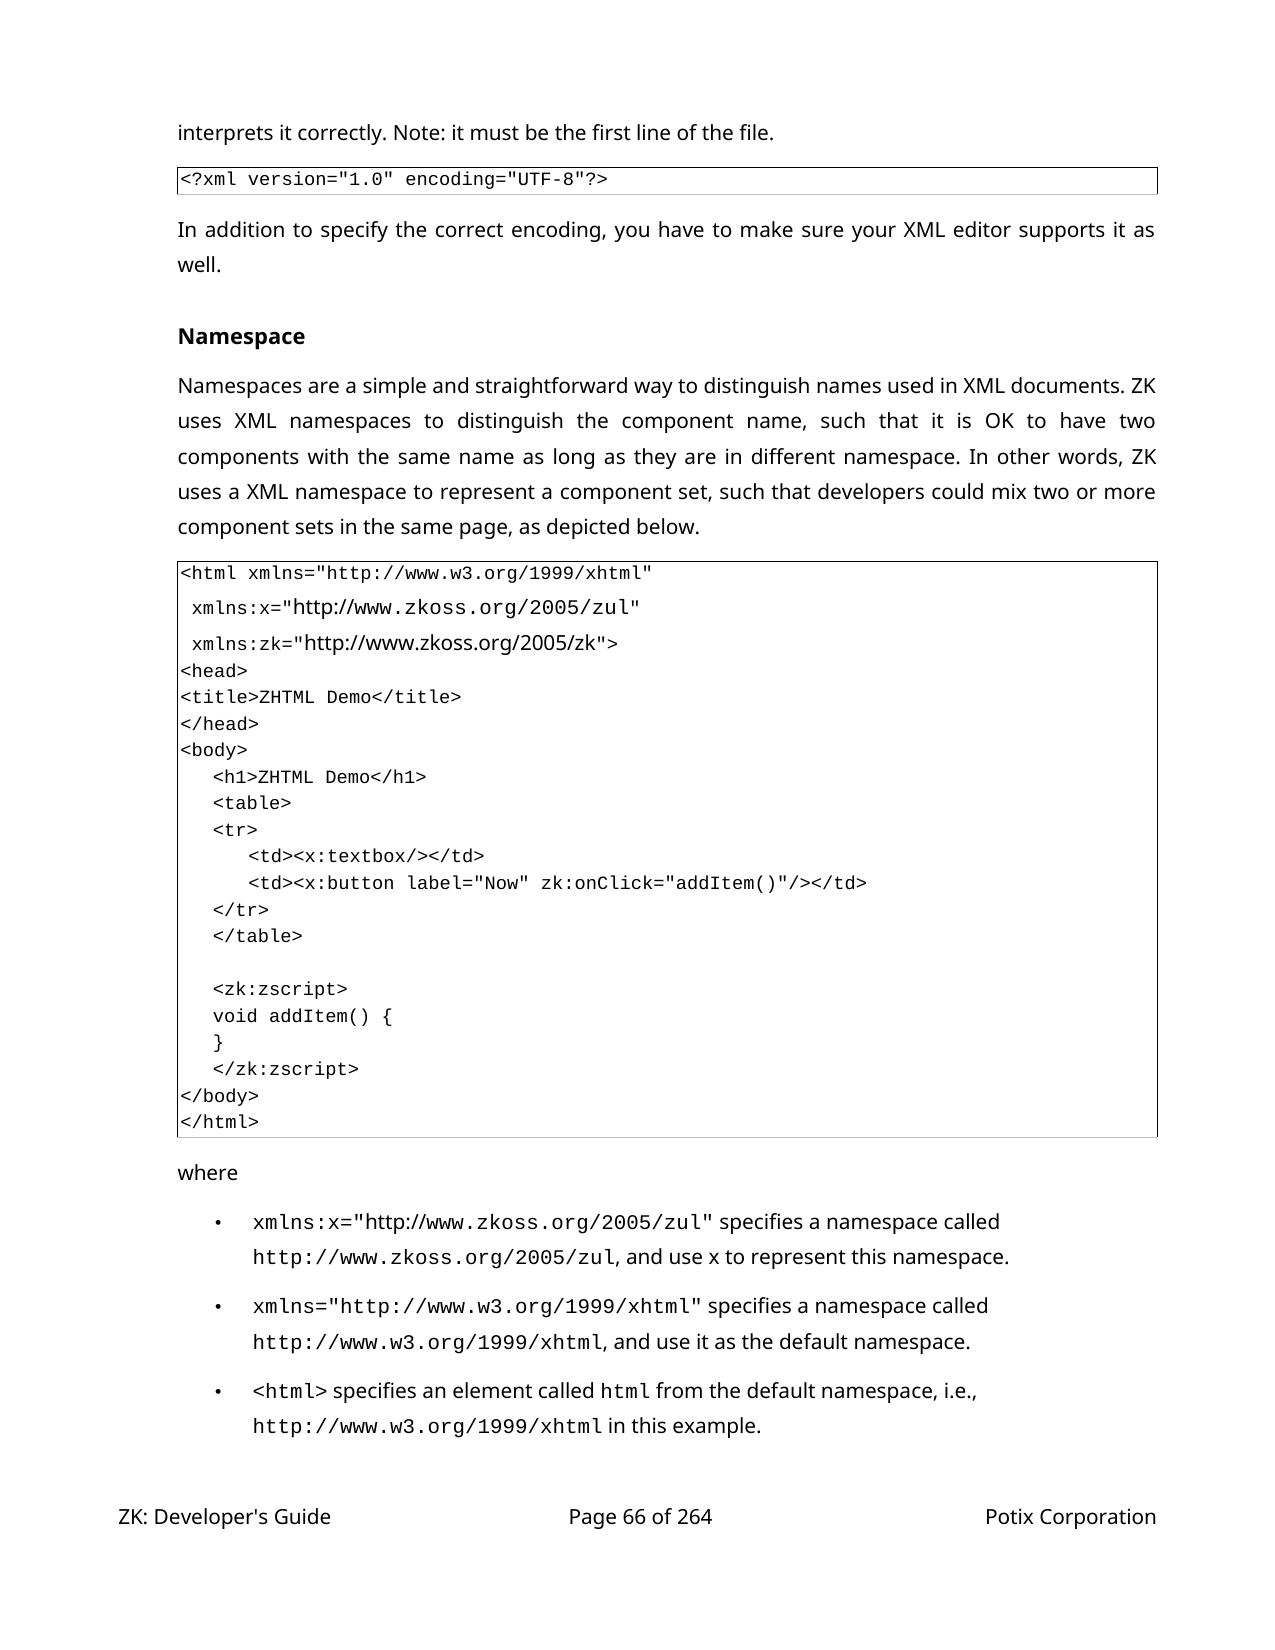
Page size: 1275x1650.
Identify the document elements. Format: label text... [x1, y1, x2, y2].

subtitle Namespace [177, 321, 1157, 351]
list xmlns:x="http://www.zkoss.org/2005/zul" specifies a namespace called http://www.zkoss.org/2005/zul, and use x to represent this namespace. [215, 1207, 1157, 1271]
text <html xmlns="http://www.w3.org/1999/xhtml" xmlns:x="http://www.zkoss.org/2005/zul" xmlns:zk="http://www.zkoss.org/2005/zk"> <head> <title>ZHTML Demo</title> </head> <body> <h1>ZHTML Demo</h1> <table> <tr> <td><x:textbox/></td> <td><x:button label="Now" zk:onClick="addItem()"/></td> </tr> </table> <zk:zscript> void addItem() { } </zk:zscript> </body> </html> [178, 562, 1157, 1137]
text interprets it correctly. Note: it must be the first line of the file. [177, 118, 1157, 146]
list <html> specifies an element called html from the default namespace, i.e., http://www.w3.org/1999/xhtml in this example. [215, 1376, 1157, 1440]
text Namespaces are a simple and straightforward way to distinguish names used in XML documents. ZK uses XML namespaces to distinguish the component name, such that it is OK to have two components with the same name as long as they are in different namespace. In other words, ZK uses a XML namespace to represent a component set, such that developers could mix two or more component sets in the same page, as depicted below. [177, 371, 1157, 541]
text where [177, 1158, 1157, 1186]
list xmlns="http://www.w3.org/1999/xhtml" specifies a namespace called http://www.w3.org/1999/xhtml, and use it as the default namespace. [215, 1291, 1157, 1356]
text In addition to specify the correct encoding, you have to make sure your XML editor supports it as well. [177, 215, 1157, 278]
text <?xml version="1.0" encoding="UTF-8"?> [178, 168, 1157, 194]
